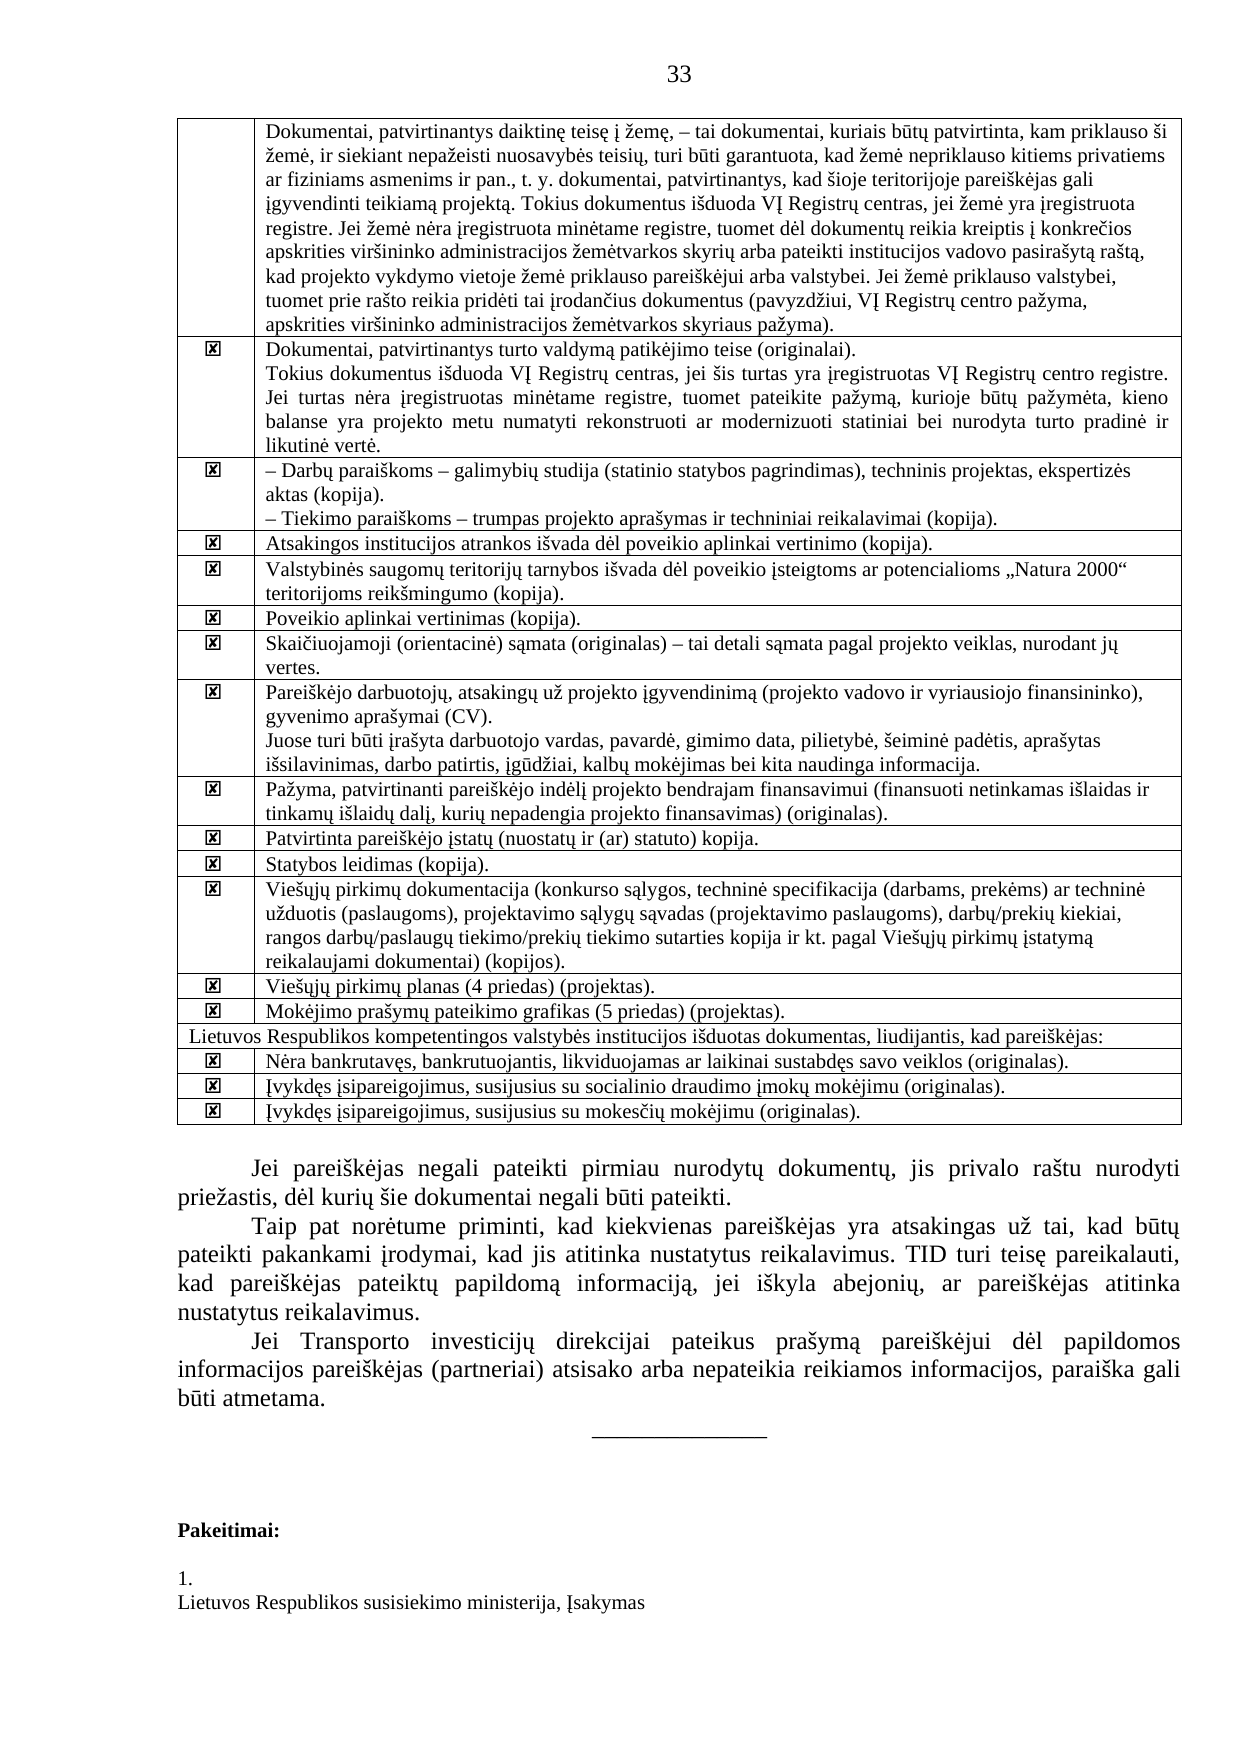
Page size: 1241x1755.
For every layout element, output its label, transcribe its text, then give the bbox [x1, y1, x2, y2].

text ______________ [177, 1412, 1181, 1441]
text Jei Transporto investicijų direkcijai pateikus prašymą pareiškėjui dėl papildomos informacijos pareiškėjas (partneriai) atsisako arba nepateikia reikiamos informacijos, paraiška gali būti atmetama. [177, 1326, 1181, 1412]
table_cell  [178, 1074, 254, 1098]
table_cell Mokėjimo prašymų pateikimo grafikas (5 priedas) (projektas). [255, 999, 1181, 1023]
table_cell  [178, 1049, 254, 1073]
text 1. [177, 1566, 1181, 1590]
text Pakeitimai: [177, 1518, 1181, 1542]
table_cell Lietuvos Respublikos kompetentingos valstybės institucijos išduotas dokumentas, liudijantis, kad pareiškėjas: [178, 1024, 1181, 1048]
table_header [178, 119, 254, 336]
table_cell Dokumentai, patvirtinantys turto valdymą patikėjimo teise (originalai). Tokius dokumentus išduoda VĮ Registrų centras, jei šis turtas yra įregistruotas VĮ Registrų centro registre. Jei turtas nėra įregistruotas minėtame registre, tuomet pateikite pažymą, kurioje būtų pažymėta, kieno balanse yra projekto metu numatyti rekonstruoti ar modernizuoti statiniai bei nurodyta turto pradinė ir likutinė vertė. [255, 337, 1181, 457]
table_cell Įvykdęs įsipareigojimus, susijusius su socialinio draudimo įmokų mokėjimu (originalas). [255, 1074, 1181, 1098]
table_cell Viešųjų pirkimų dokumentacija (konkurso sąlygos, techninė specifikacija (darbams, prekėms) ar techninė užduotis (paslaugoms), projektavimo sąlygų sąvadas (projektavimo paslaugoms), darbų/prekių kiekiai, rangos darbų/paslaugų tiekimo/prekių tiekimo sutarties kopija ir kt. pagal Viešųjų pirkimų įstatymą reikalaujami dokumentai) (kopijos). [255, 877, 1181, 973]
table_cell Poveikio aplinkai vertinimas (kopija). [255, 606, 1181, 630]
table_cell – Darbų paraiškoms – galimybių studija (statinio statybos pagrindimas), techninis projektas, ekspertizės aktas (kopija). – Tiekimo paraiškoms – trumpas projekto aprašymas ir techniniai reikalavimai (kopija). [255, 458, 1181, 530]
table_cell Patvirtinta pareiškėjo įstatų (nuostatų ir (ar) statuto) kopija. [255, 826, 1181, 850]
text Taip pat norėtume priminti, kad kiekvienas pareiškėjas yra atsakingas už tai, kad būtų pateikti pakankami įrodymai, kad jis atitinka nustatytus reikalavimus. TID turi teisę pareikalauti, kad pareiškėjas pateiktų papildomą informaciją, jei iškyla abejonių, ar pareiškėjas atitinka nustatytus reikalavimus. [177, 1211, 1181, 1326]
table_cell Įvykdęs įsipareigojimus, susijusius su mokesčių mokėjimu (originalas). [255, 1099, 1181, 1123]
table_cell  [178, 1099, 254, 1123]
table_cell Valstybinės saugomų teritorijų tarnybos išvada dėl poveikio įsteigtoms ar potencialioms „Natura 2000“ teritorijoms reikšmingumo (kopija). [255, 556, 1181, 604]
table_cell  [178, 337, 254, 457]
table_cell  [178, 606, 254, 630]
table_cell Pažyma, patvirtinanti pareiškėjo indėlį projekto bendrajam finansavimui (finansuoti netinkamas išlaidas ir tinkamų išlaidų dalį, kurių nepadengia projekto finansavimas) (originalas). [255, 777, 1181, 825]
table_cell Skaičiuojamoji (orientacinė) sąmata (originalas) – tai detali sąmata pagal projekto veiklas, nurodant jų vertes. [255, 631, 1181, 679]
table_cell  [178, 999, 254, 1023]
table_cell  [178, 777, 254, 825]
table_cell Atsakingos institucijos atrankos išvada dėl poveikio aplinkai vertinimo (kopija). [255, 531, 1181, 555]
table_cell Statybos leidimas (kopija). [255, 851, 1181, 876]
table_cell  [178, 631, 254, 679]
table_cell  [178, 556, 254, 604]
table_cell  [178, 851, 254, 876]
table_cell  [178, 531, 254, 555]
text Lietuvos Respublikos susisiekimo ministerija, Įsakymas [177, 1590, 1181, 1614]
table_cell Nėra bankrutavęs, bankrutuojantis, likviduojamas ar laikinai sustabdęs savo veiklos (originalas). [255, 1049, 1181, 1073]
table_header Dokumentai, patvirtinantys daiktinę teisę į žemę, – tai dokumentai, kuriais būtų patvirtinta, kam priklauso ši žemė, ir siekiant nepažeisti nuosavybės teisių, turi būti garantuota, kad žemė nepriklauso kitiems privatiems ar fiziniams asmenims ir pan., t. y. dokumentai, patvirtinantys, kad šioje teritorijoje pareiškėjas gali įgyvendinti teikiamą projektą. Tokius dokumentus išduoda VĮ Registrų centras, jei žemė yra įregistruota registre. Jei žemė nėra įregistruota minėtame registre, tuomet dėl dokumentų reikia kreiptis į konkrečios apskrities viršininko administracijos žemėtvarkos skyrių arba pateikti institucijos vadovo pasirašytą raštą, kad projekto vykdymo vietoje žemė priklauso pareiškėjui arba valstybei. Jei žemė priklauso valstybei, tuomet prie rašto reikia pridėti tai įrodančius dokumentus (pavyzdžiui, VĮ Registrų centro pažyma, apskrities viršininko administracijos žemėtvarkos skyriaus pažyma). [255, 119, 1181, 336]
table_cell  [178, 877, 254, 973]
table_cell  [178, 680, 254, 776]
table_cell Viešųjų pirkimų planas (4 priedas) (projektas). [255, 974, 1181, 998]
table_cell Pareiškėjo darbuotojų, atsakingų už projekto įgyvendinimą (projekto vadovo ir vyriausiojo finansininko), gyvenimo aprašymai (CV). Juose turi būti įrašyta darbuotojo vardas, pavardė, gimimo data, pilietybė, šeiminė padėtis, aprašytas išsilavinimas, darbo patirtis, įgūdžiai, kalbų mokėjimas bei kita naudinga informacija. [255, 680, 1181, 776]
table_cell  [178, 458, 254, 530]
table_cell  [178, 826, 254, 850]
text Jei pareiškėjas negali pateikti pirmiau nurodytų dokumentų, jis privalo raštu nurodyti priežastis, dėl kurių šie dokumentai negali būti pateikti. [177, 1153, 1181, 1211]
table_cell  [178, 974, 254, 998]
